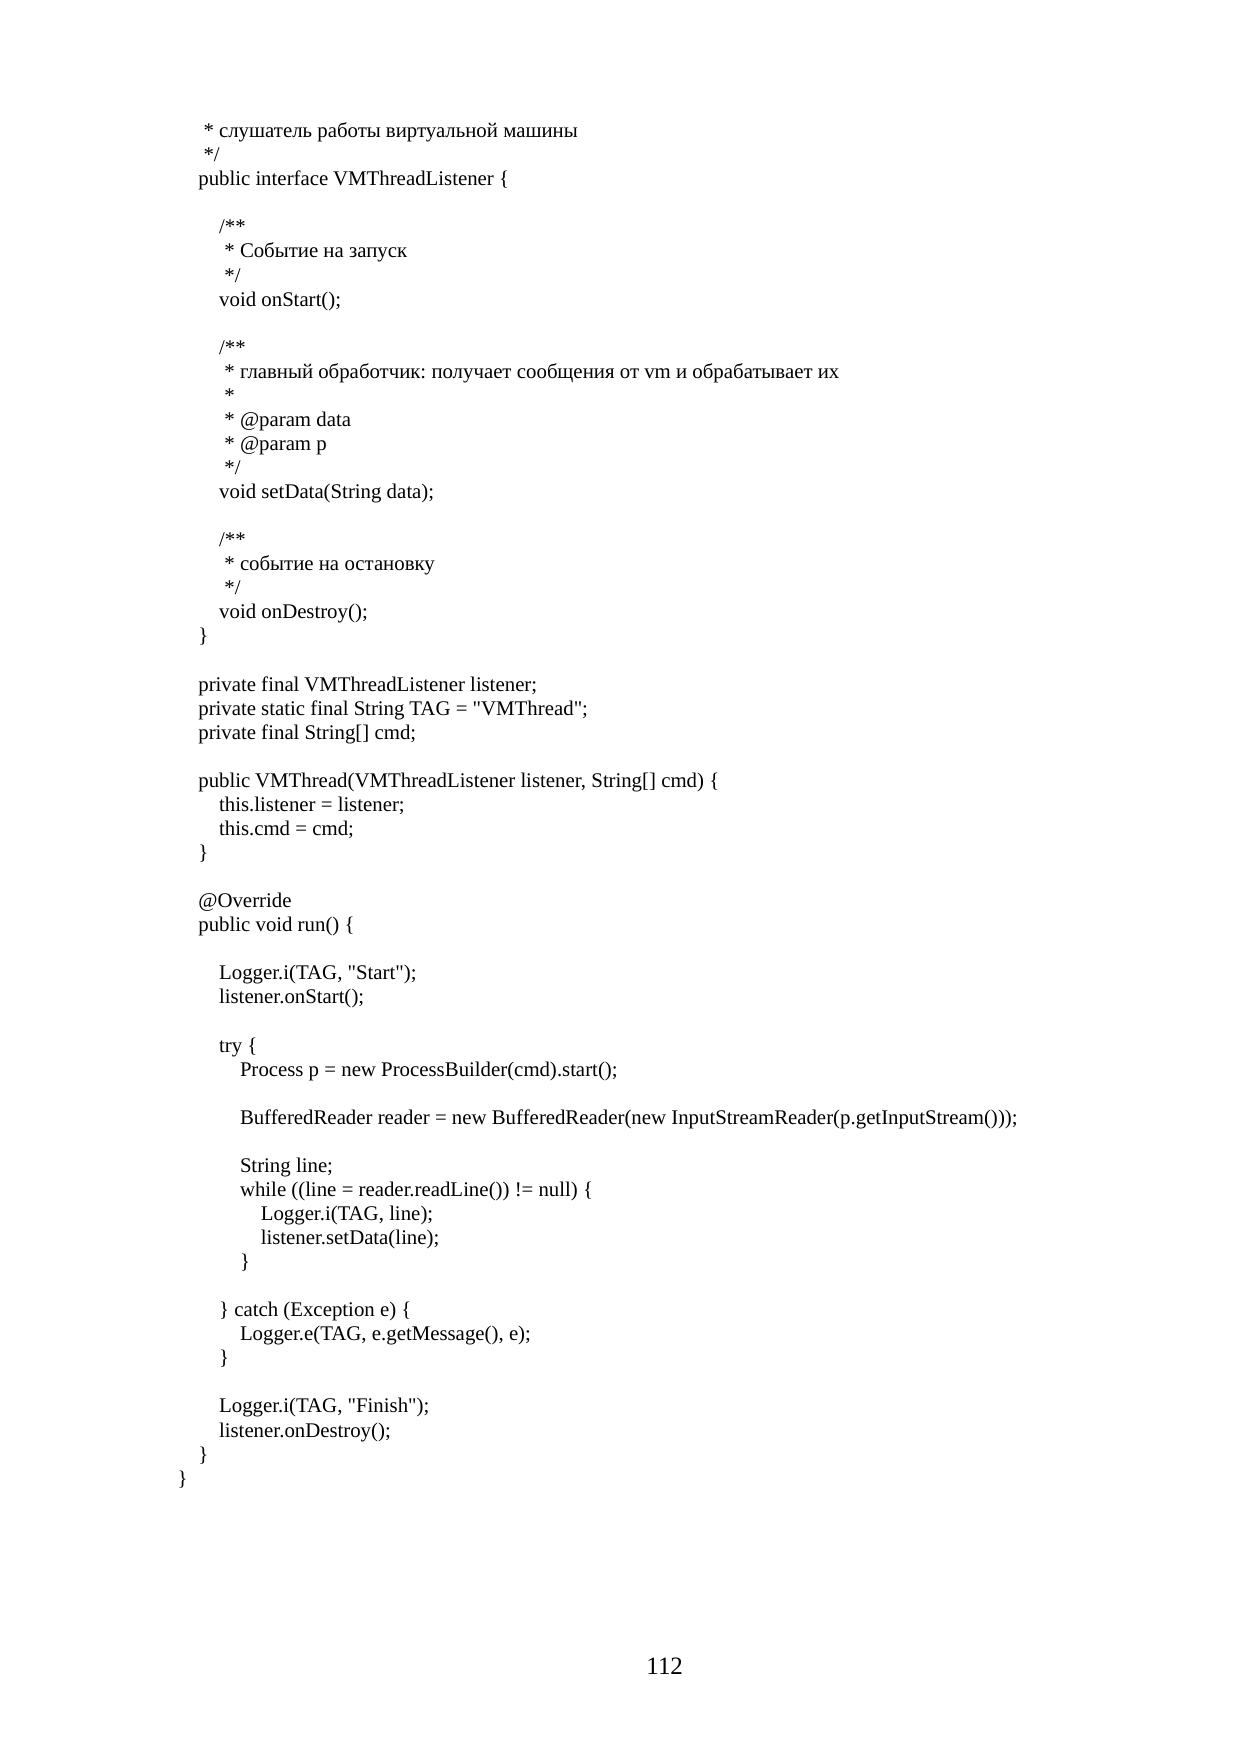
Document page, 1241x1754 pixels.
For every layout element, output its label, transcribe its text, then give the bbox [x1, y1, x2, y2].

text * слушатель работы виртуальной машины */ public interface VMThreadListener { /** * Событие на запуск */ void onStart(); /** * главный обработчик: получает сообщения от vm и обрабатывает их * * @param data * @param p */ void setData(String data); /** * событие на остановку */ void onDestroy(); } private final VMThreadListener listener; private static final String TAG = "VMThread"; private final String[] cmd; public VMThread(VMThreadListener listener, String[] cmd) { this.listener = listener; this.cmd = cmd; } @Override public void run() { Logger.i(TAG, "Start"); listener.onStart(); try { Process p = new ProcessBuilder(cmd).start(); BufferedReader reader = new BufferedReader(new InputStreamReader(p.getInputStream())); String line; while ((line = reader.readLine()) != null) { Logger.i(TAG, line); listener.setData(line); } } catch (Exception e) { Logger.e(TAG, e.getMessage(), e); } Logger.i(TAG, "Finish"); listener.onDestroy(); } } [177, 118, 1152, 1514]
